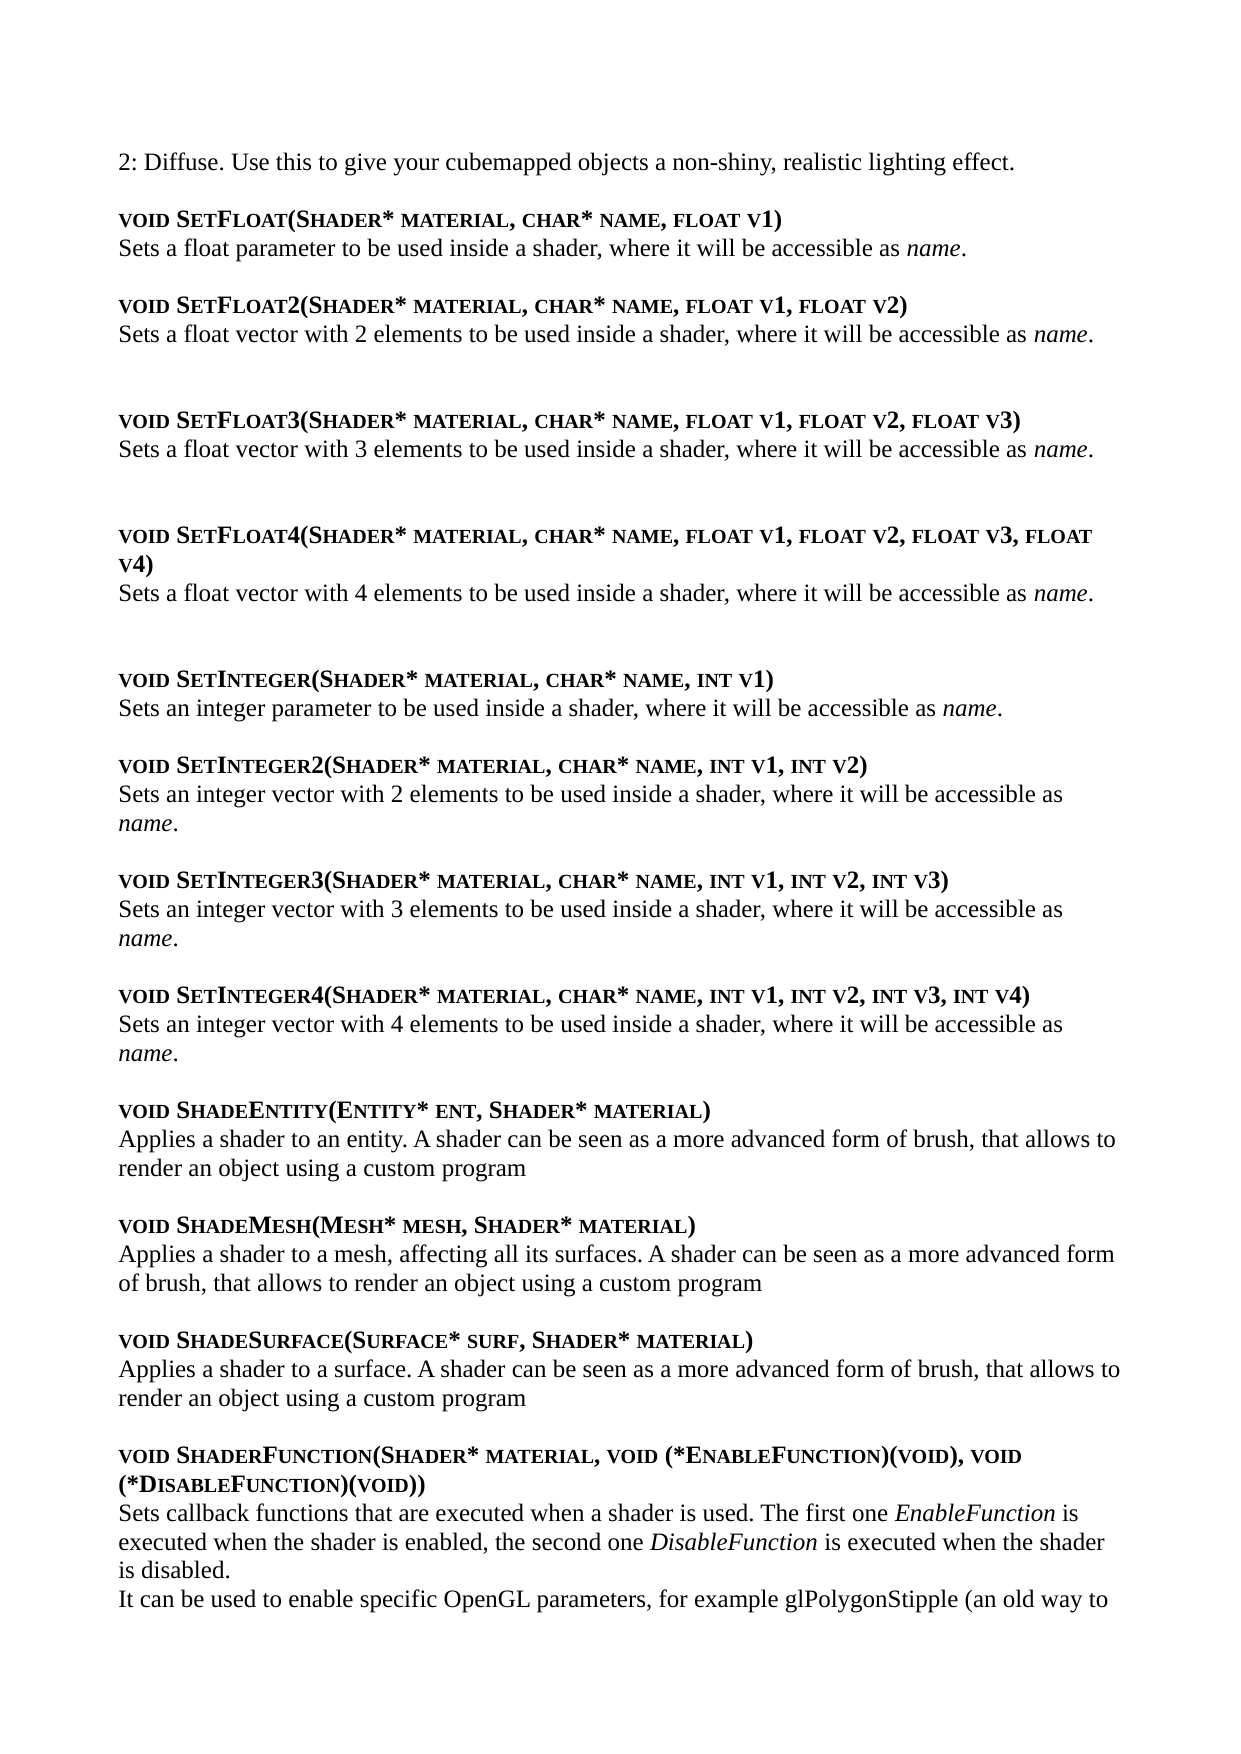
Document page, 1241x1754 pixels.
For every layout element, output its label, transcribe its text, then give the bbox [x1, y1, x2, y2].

text void SetFloat(Shader* material, char* name, float v1) [118, 204, 1122, 233]
text void ShadeSurface(Surface* surf, Shader* material) [118, 1326, 1122, 1354]
text Sets a float vector with 4 elements to be used inside a shader, where it will be accessible as name. [118, 578, 1122, 607]
text void SetFloat4(Shader* material, char* name, float v1, float v2, float v3, float v4) [118, 521, 1122, 578]
text void ShaderFunction(Shader* material, void (*EnableFunction)(void), void (*DisableFunction)(void)) [118, 1441, 1122, 1498]
text void ShadeMesh(Mesh* mesh, Shader* material) [118, 1211, 1122, 1239]
text void SetInteger2(Shader* material, char* name, int v1, int v2) [118, 751, 1122, 779]
text Sets an integer vector with 4 elements to be used inside a shader, where it will be accessible as name. [118, 1009, 1122, 1067]
text void SetInteger(Shader* material, char* name, int v1) [118, 664, 1122, 693]
text void SetFloat3(Shader* material, char* name, float v1, float v2, float v3) [118, 406, 1122, 434]
text void SetInteger4(Shader* material, char* name, int v1, int v2, int v3, int v4) [118, 981, 1122, 1009]
text Sets callback functions that are executed when a shader is used. The first one EnableFunction is executed when the shader is enabled, the second one DisableFunction is executed when the shader is disabled. [118, 1498, 1122, 1584]
text It can be used to enable specific OpenGL parameters, for example glPolygonStipple (an old way to [118, 1584, 1122, 1613]
text Sets a float vector with 2 elements to be used inside a shader, where it will be accessible as name. [118, 319, 1122, 348]
text void ShadeEntity(Entity* ent, Shader* material) [118, 1096, 1122, 1124]
text void SetFloat2(Shader* material, char* name, float v1, float v2) [118, 291, 1122, 319]
text Applies a shader to a mesh, affecting all its surfaces. A shader can be seen as a more advanced form of brush, that allows to render an object using a custom program [118, 1239, 1122, 1297]
text 2: Diffuse. Use this to give your cubemapped objects a non-shiny, realistic lighting effect. [118, 118, 1122, 204]
text Sets an integer vector with 2 elements to be used inside a shader, where it will be accessible as name. [118, 779, 1122, 837]
text Applies a shader to a surface. A shader can be seen as a more advanced form of brush, that allows to render an object using a custom program [118, 1354, 1122, 1412]
text Sets an integer vector with 3 elements to be used inside a shader, where it will be accessible as name. [118, 894, 1122, 952]
text Applies a shader to an entity. A shader can be seen as a more advanced form of brush, that allows to render an object using a custom program [118, 1124, 1122, 1182]
text Sets a float parameter to be used inside a shader, where it will be accessible as name. [118, 233, 1122, 262]
text void SetInteger3(Shader* material, char* name, int v1, int v2, int v3) [118, 866, 1122, 894]
text Sets a float vector with 3 elements to be used inside a shader, where it will be accessible as name. [118, 434, 1122, 463]
text Sets an integer parameter to be used inside a shader, where it will be accessible as name. [118, 693, 1122, 722]
